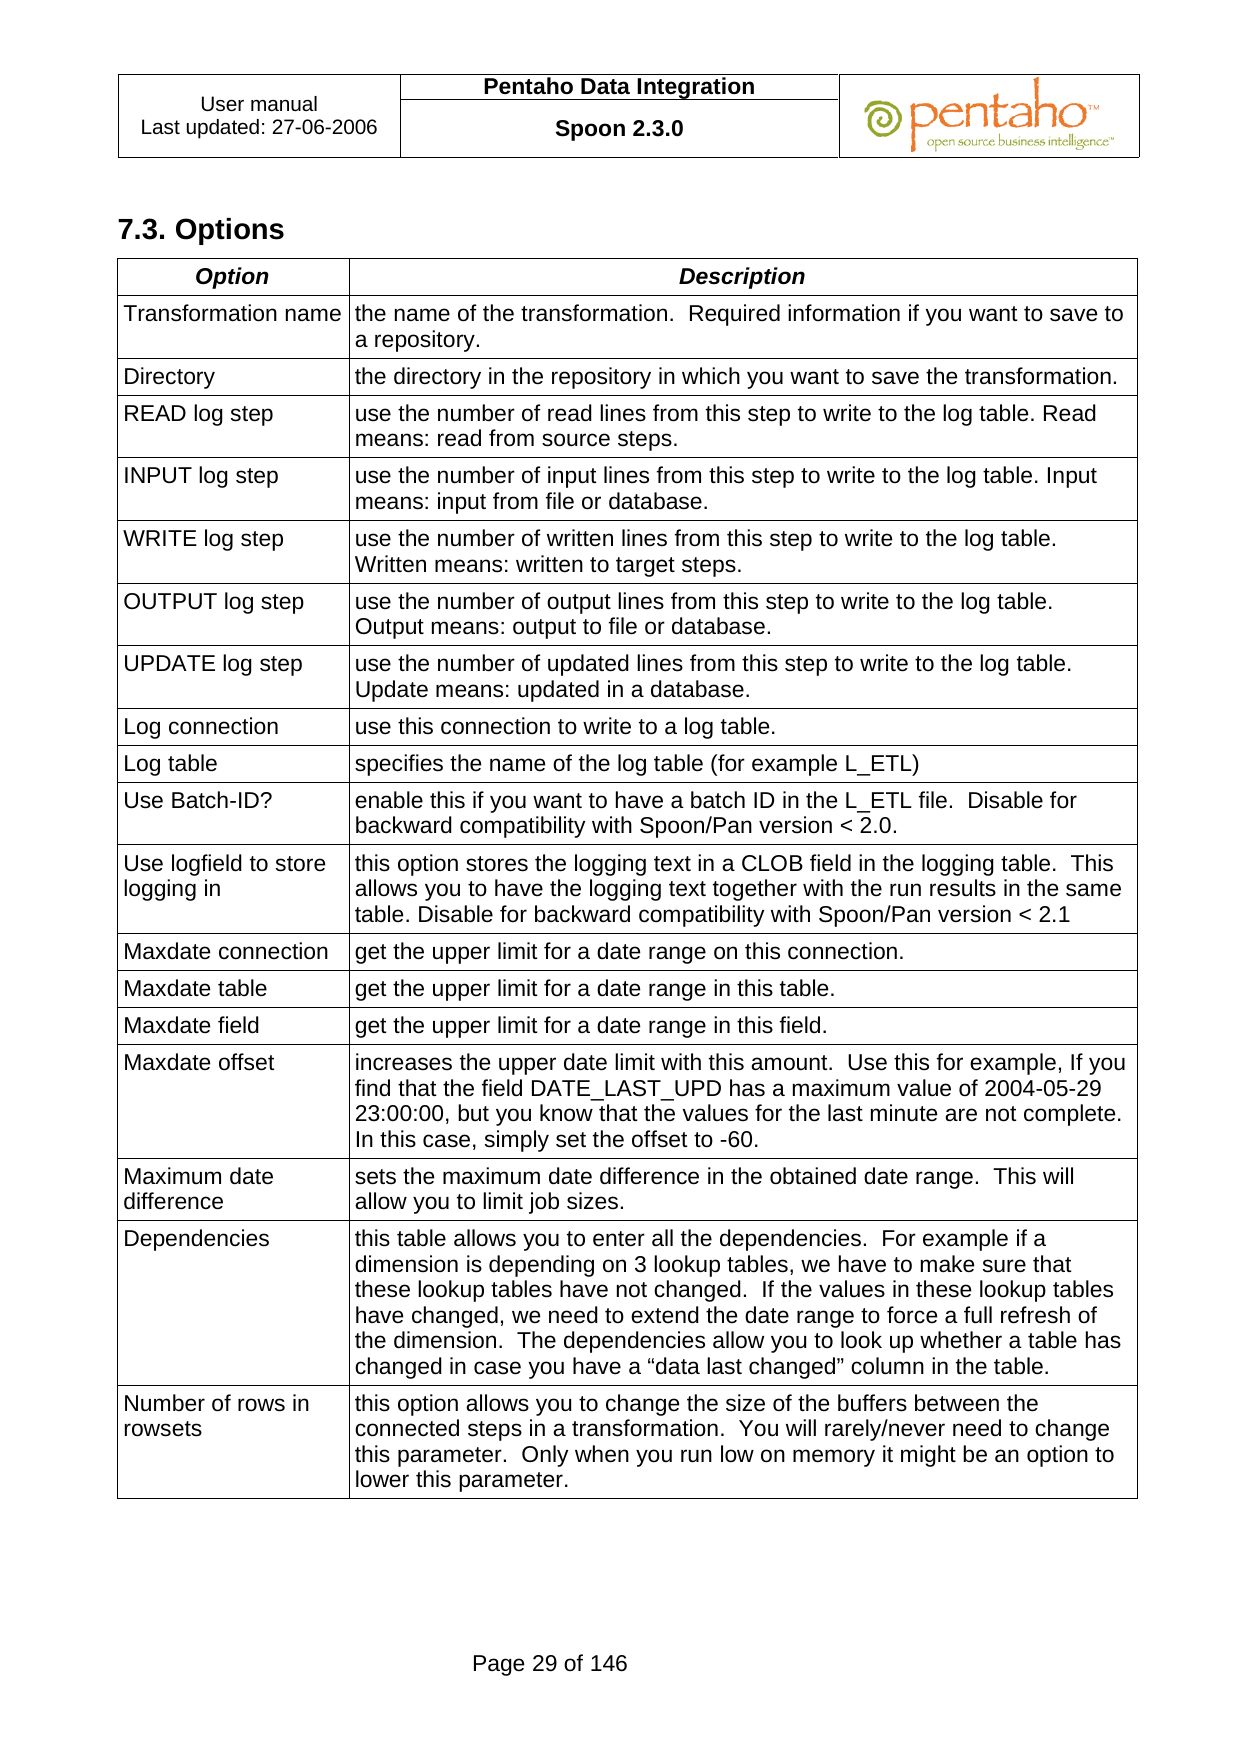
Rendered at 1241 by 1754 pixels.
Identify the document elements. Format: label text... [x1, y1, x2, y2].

table_cell use the number of output lines from this step to write to the log table. Output means: output to file or database. [350, 584, 1137, 645]
table_cell the name of the transformation. Required information if you want to save to a repository. [350, 296, 1137, 358]
table_cell sets the maximum date difference in the obtained date range. This will allow you to limit job sizes. [350, 1159, 1137, 1220]
table_cell use the number of updated lines from this step to write to the log table. Update means: updated in a database. [350, 646, 1137, 708]
table_cell OUTPUT log step [118, 584, 349, 645]
table_cell use the number of written lines from this step to write to the log table. Written means: written to target steps. [350, 521, 1137, 583]
table_cell get the upper limit for a date range in this table. [350, 971, 1137, 1007]
table_cell Maxdate connection [118, 934, 349, 970]
table_cell Use logfield to store logging in [118, 845, 349, 933]
table_cell Directory [118, 359, 349, 395]
table_cell Maxdate offset [118, 1045, 349, 1158]
table_cell Log table [118, 746, 349, 782]
table_cell enable this if you want to have a batch ID in the L_ETL file. Disable for backward compatibility with Spoon/Pan version < 2.0. [350, 783, 1137, 844]
table_cell UPDATE log step [118, 646, 349, 708]
table_cell use the number of input lines from this step to write to the log table. Input means: input from file or database. [350, 458, 1137, 520]
table_cell Maxdate field [118, 1008, 349, 1044]
table_cell this option allows you to change the size of the buffers between the connected steps in a transformation. You will rarely/never need to change this parameter. Only when you run low on memory it might be an option to lower this parameter. [350, 1386, 1137, 1498]
table_header Option [118, 259, 349, 295]
table_cell Dependencies [118, 1221, 349, 1385]
table_cell Number of rows in rowsets [118, 1386, 349, 1498]
table_cell this option stores the logging text in a CLOB field in the logging table. This allows you to have the logging text together with the run results in the same table. Disable for backward compatibility with Spoon/Pan version < 2.1 [350, 845, 1137, 933]
table_cell Use Batch-ID? [118, 783, 349, 844]
table_cell Transformation name [118, 296, 349, 358]
table_cell WRITE log step [118, 521, 349, 583]
table_cell Maxdate table [118, 971, 349, 1007]
table_cell get the upper limit for a date range on this connection. [350, 934, 1137, 970]
table_cell Maximum date difference [118, 1159, 349, 1220]
table_cell INPUT log step [118, 458, 349, 520]
table_header Description [350, 259, 1137, 295]
table_cell Log connection [118, 709, 349, 745]
table_cell the directory in the repository in which you want to save the transformation. [350, 359, 1137, 395]
table_cell READ log step [118, 396, 349, 457]
table_cell use this connection to write to a log table. [350, 709, 1137, 745]
subtitle Options [117, 213, 1137, 245]
table_cell specifies the name of the log table (for example L_ETL) [350, 746, 1137, 782]
table_cell increases the upper date limit with this amount. Use this for example, If you find that the field DATE_LAST_UPD has a maximum value of 2004-05-29 23:00:00, but you know that the values for the last minute are not complete. In this case, simply set the offset to -60. [350, 1045, 1137, 1158]
table_cell use the number of read lines from this step to write to the log table. Read means: read from source steps. [350, 396, 1137, 457]
table_cell this table allows you to enter all the dependencies. For example if a dimension is depending on 3 lookup tables, we have to make sure that these lookup tables have not changed. If the values in these lookup tables have changed, we need to extend the date range to force a full refresh of the dimension. The dependencies allow you to look up whether a table has changed in case you have a “data last changed” column in the table. [350, 1221, 1137, 1385]
table_cell get the upper limit for a date range in this field. [350, 1008, 1137, 1044]
